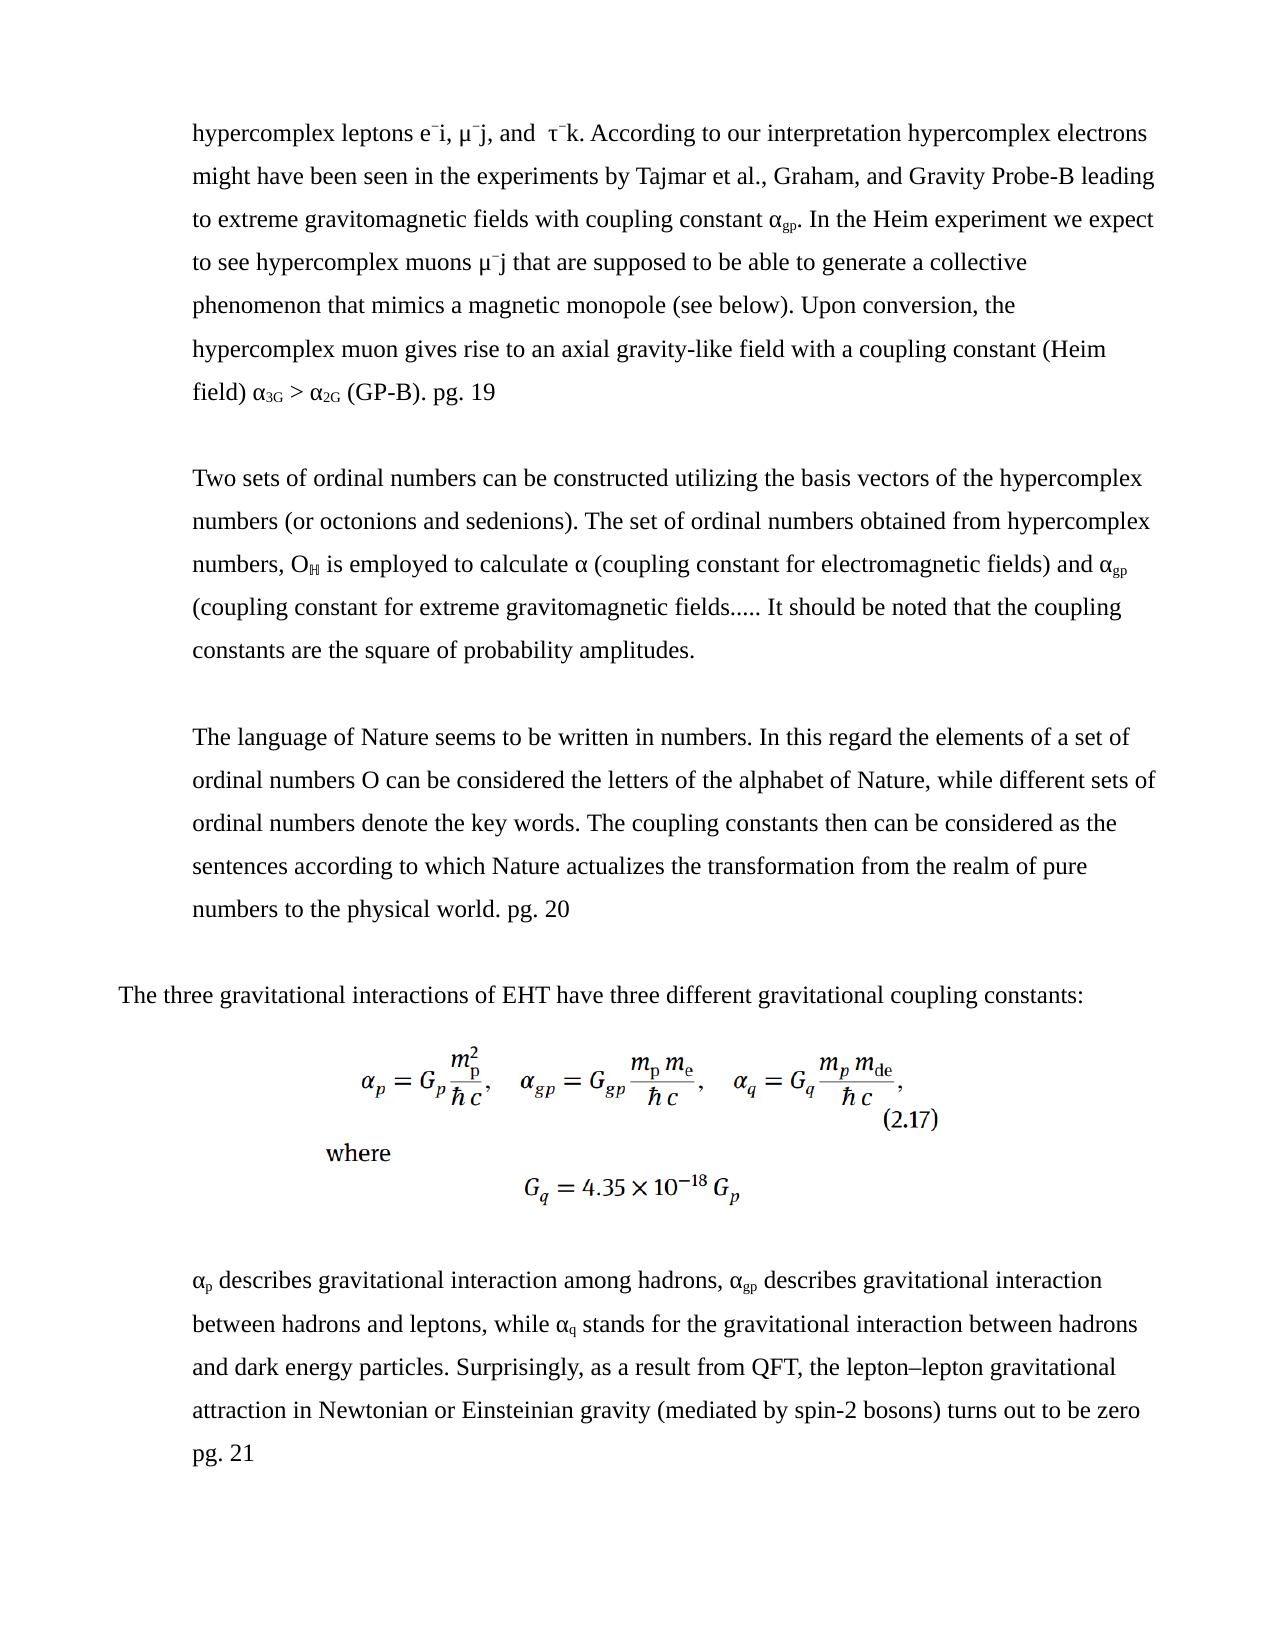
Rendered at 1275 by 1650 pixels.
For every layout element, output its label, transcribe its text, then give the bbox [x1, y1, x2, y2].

picture [323, 1023, 952, 1209]
text The language of Nature seems to be written in numbers. In this regard the elements of a set of ordinal numbers O can be considered the letters of the alphabet of Nature, while different sets of ordinal numbers denote the key words. The coupling constants then can be considered as the sentences according to which Nature actualizes the transformation from the realm of pure numbers to the physical world. pg. 20 [192, 722, 1157, 923]
text αp describes gravitational interaction among hadrons, αgp describes gravitational interaction between hadrons and leptons, while αq stands for the gravitational interaction between hadrons and dark energy particles. Surprisingly, as a result from QFT, the lepton–lepton gravitational attraction in Newtonian or Einsteinian gravity (mediated by spin-2 bosons) turns out to be zero pg. 21 [192, 1266, 1157, 1467]
text Two sets of ordinal numbers can be constructed utilizing the basis vectors of the hypercomplex numbers (or octonions and sedenions). The set of ordinal numbers obtained from hypercomplex numbers, Oℍ is employed to calculate α (coupling constant for electromagnetic fields) and αgp (coupling constant for extreme gravitomagnetic fields..... It should be noted that the coupling constants are the square of probability amplitudes. [192, 463, 1157, 664]
text The three gravitational interactions of EHT have three different gravitational coupling constants: [118, 981, 1157, 1009]
text hypercomplex leptons e−i, μ−j, and τ−k. According to our interpretation hypercomplex electrons might have been seen in the experiments by Tajmar et al., Graham, and Gravity Probe-B leading to extreme gravitomagnetic fields with coupling constant αgp. In the Heim experiment we expect to see hypercomplex muons μ−j that are supposed to be able to generate a collective phenomenon that mimics a magnetic monopole (see below). Upon conversion, the hypercomplex muon gives rise to an axial gravity-like field with a coupling constant (Heim field) α3G > α2G (GP-B). pg. 19 [192, 118, 1157, 406]
